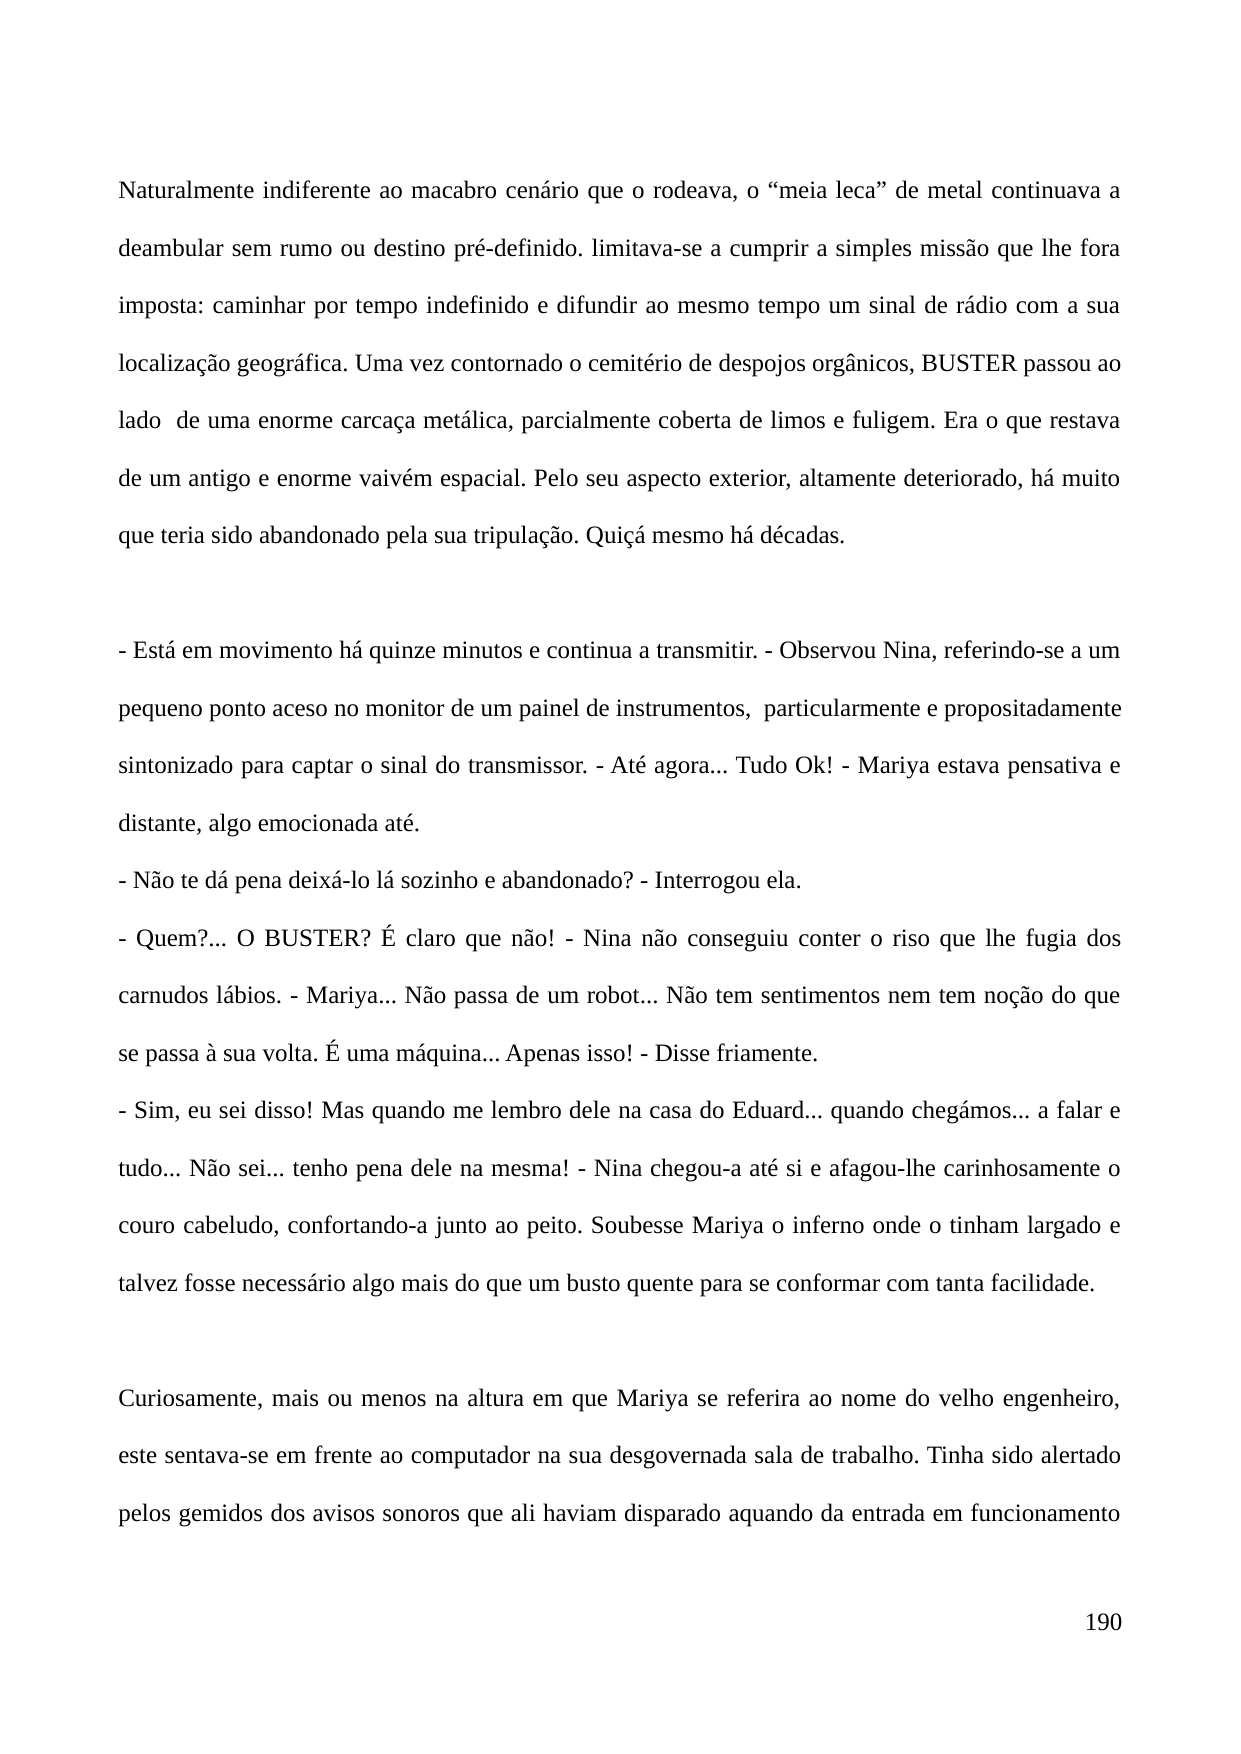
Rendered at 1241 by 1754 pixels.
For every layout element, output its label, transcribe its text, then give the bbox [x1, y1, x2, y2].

text - Não te dá pena deixá-lo lá sozinho e abandonado? - Interrogou ela. [118, 866, 1122, 894]
text - Está em movimento há quinze minutos e continua a transmitir. - Observou Nina, referindo-se a um pequeno ponto aceso no monitor de um painel de instrumentos, particularmente e propositadamente sintonizado para captar o sinal do transmissor. - Até agora... Tudo Ok! - Mariya estava pensativa e distante, algo emocionada até. [118, 636, 1122, 837]
text Curiosamente, mais ou menos na altura em que Mariya se referira ao nome do velho engenheiro, este sentava-se em frente ao computador na sua desgovernada sala de trabalho. Tinha sido alertado pelos gemidos dos avisos sonoros que ali haviam disparado aquando da entrada em funcionamento [118, 1383, 1122, 1527]
text - Quem?... O BUSTER? É claro que não! - Nina não conseguiu conter o riso que lhe fugia dos carnudos lábios. - Mariya... Não passa de um robot... Não tem sentimentos nem tem noção do que se passa à sua volta. É uma máquina... Apenas isso! - Disse friamente. [118, 923, 1122, 1067]
text Naturalmente indiferente ao macabro cenário que o rodeava, o “meia leca” de metal continuava a deambular sem rumo ou destino pré-definido. limitava-se a cumprir a simples missão que lhe fora imposta: caminhar por tempo indefinido e difundir ao mesmo tempo um sinal de rádio com a sua localização geográfica. Uma vez contornado o cemitério de despojos orgânicos, BUSTER passou ao lado de uma enorme carcaça metálica, parcialmente coberta de limos e fuligem. Era o que restava de um antigo e enorme vaivém espacial. Pelo seu aspecto exterior, altamente deteriorado, há muito que teria sido abandonado pela sua tripulação. Quiçá mesmo há décadas. [118, 176, 1122, 549]
text - Sim, eu sei disso! Mas quando me lembro dele na casa do Eduard... quando chegámos... a falar e tudo... Não sei... tenho pena dele na mesma! - Nina chegou-a até si e afagou-lhe carinhosamente o couro cabeludo, confortando-a junto ao peito. Soubesse Mariya o inferno onde o tinham largado e talvez fosse necessário algo mais do que um busto quente para se conformar com tanta facilidade. [118, 1096, 1122, 1297]
